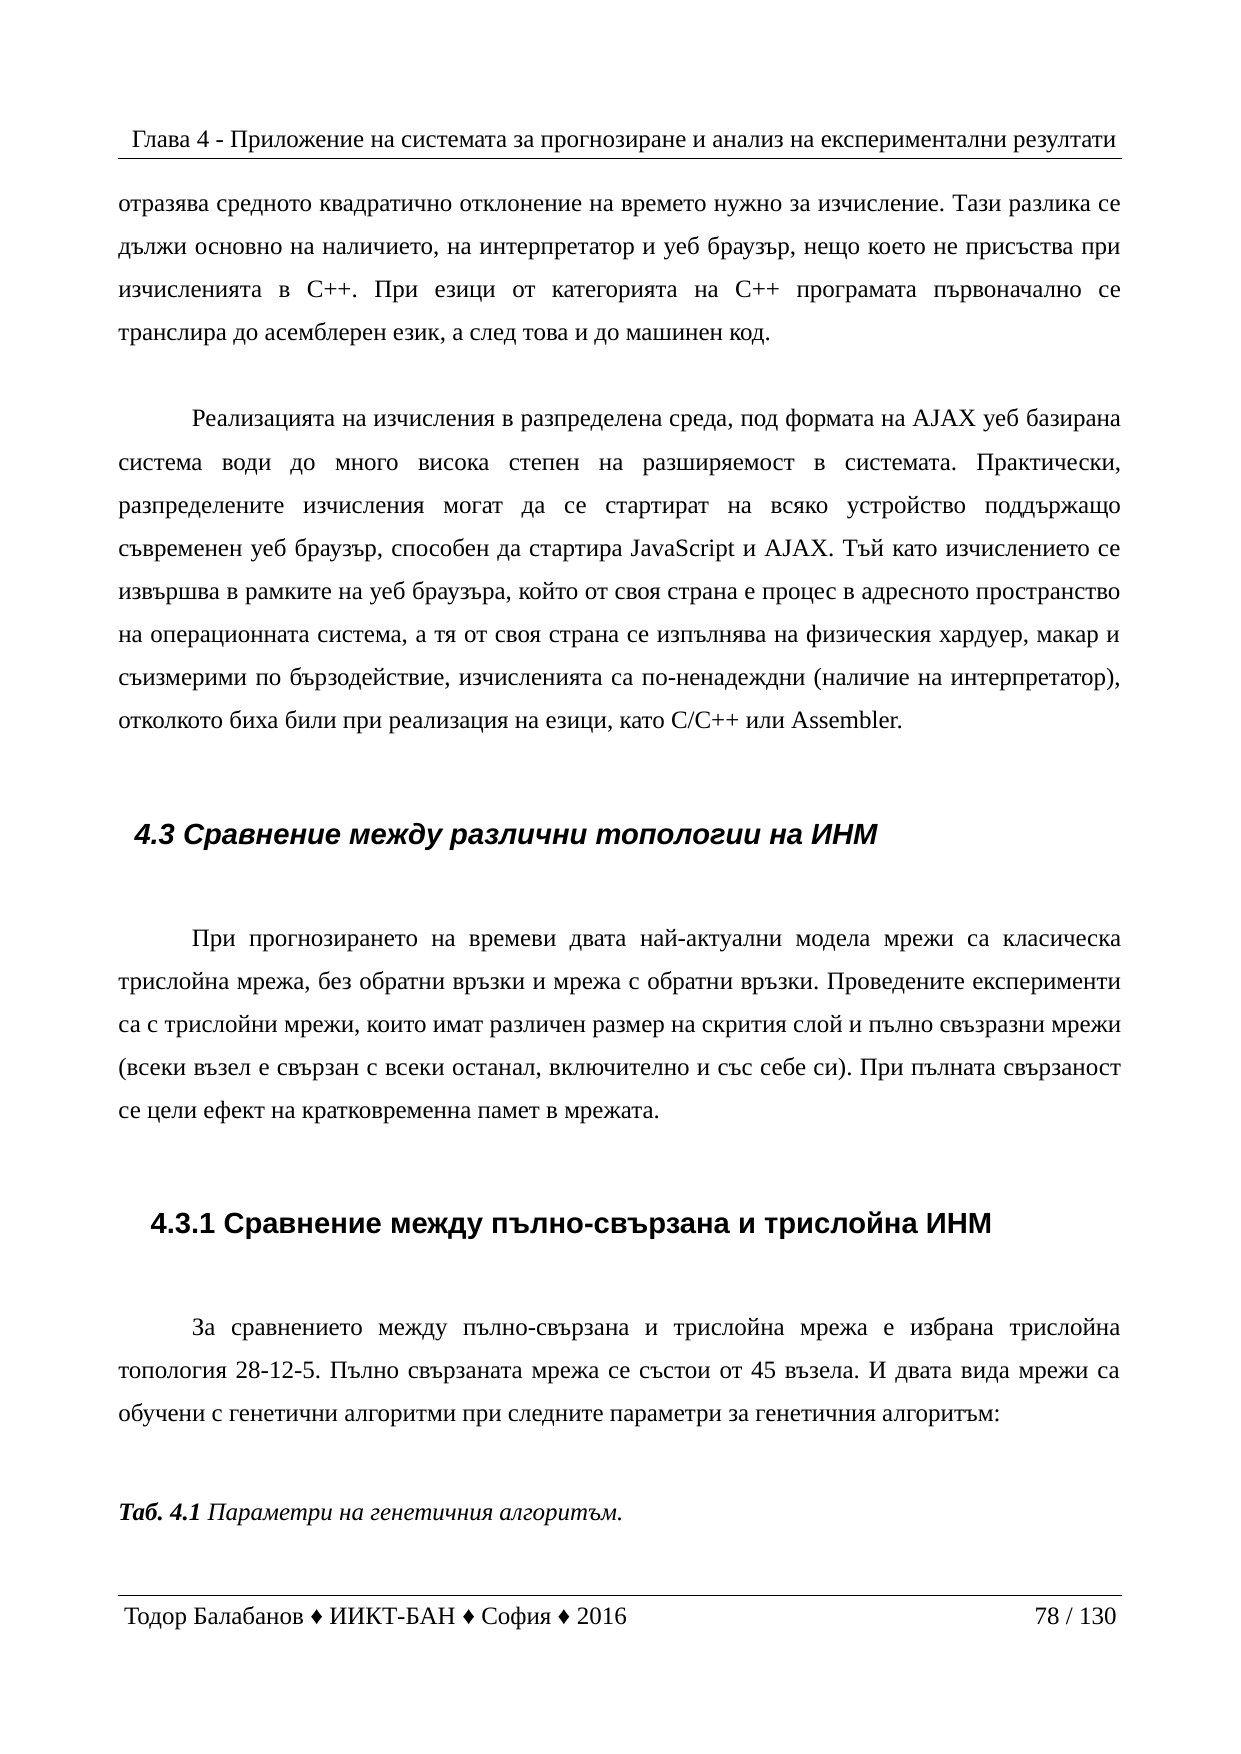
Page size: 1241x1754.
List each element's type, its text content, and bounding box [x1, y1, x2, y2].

text отразява средното квадратично отклонение на времето нужно за изчисление. Тази разлика се дължи основно на наличието, на интерпретатор и уеб браузър, нещо което не присъства при изчисленията в C++. При езици от категорията на C++ програмата първоначално се транслира до асемблерен език, а след това и до машинен код. [118, 188, 1122, 346]
subtitle 4.3.1 Сравнение между пълно-свързана и трислойна ИНМ [118, 1206, 1122, 1240]
text Реализацията на изчисления в разпределена среда, под формата на AJAX уеб базирана система води до много висока степен на разширяемост в системата. Практически, разпределените изчисления могат да се стартират на всяко устройство поддържащо съвременен уеб браузър, способен да стартира JavaScript и AJAX. Тъй като изчислението се извършва в рамките на уеб браузъра, който от своя страна е процес в адресното пространство на операционната система, а тя от своя страна се изпълнява на физическия хардуер, макар и съизмерими по бързодействие, изчисленията са по-ненадеждни (наличие на интерпретатор), отколкото биха били при реализация на езици, като C/C++ или Assembler. [118, 403, 1122, 734]
text При прогнозирането на времеви двата най-актуални модела мрежи са класическа трислойна мрежа, без обратни връзки и мрежа с обратни връзки. Проведените експерименти са с трислойни мрежи, които имат различен размер на скрития слой и пълно свъзразни мрежи (всеки възел е свързан с всеки останал, включително и със себе си). При пълната свързаност се цели ефект на кратковременна памет в мрежата. [118, 923, 1122, 1124]
subtitle 4.3 Сравнение между различни топологии на ИНМ [118, 817, 1122, 850]
text За сравнението между пълно-свързана и трислойна мрежа е избрана трислойна топология 28-12-5. Пълно свързаната мрежа се състои от 45 възела. И двата вида мрежи са обучени с генетични алгоритми при следните параметри за генетичния алгоритъм: [118, 1312, 1122, 1427]
text Таб. 4.1 Параметри на генетичния алгоритъм. [118, 1497, 1122, 1526]
